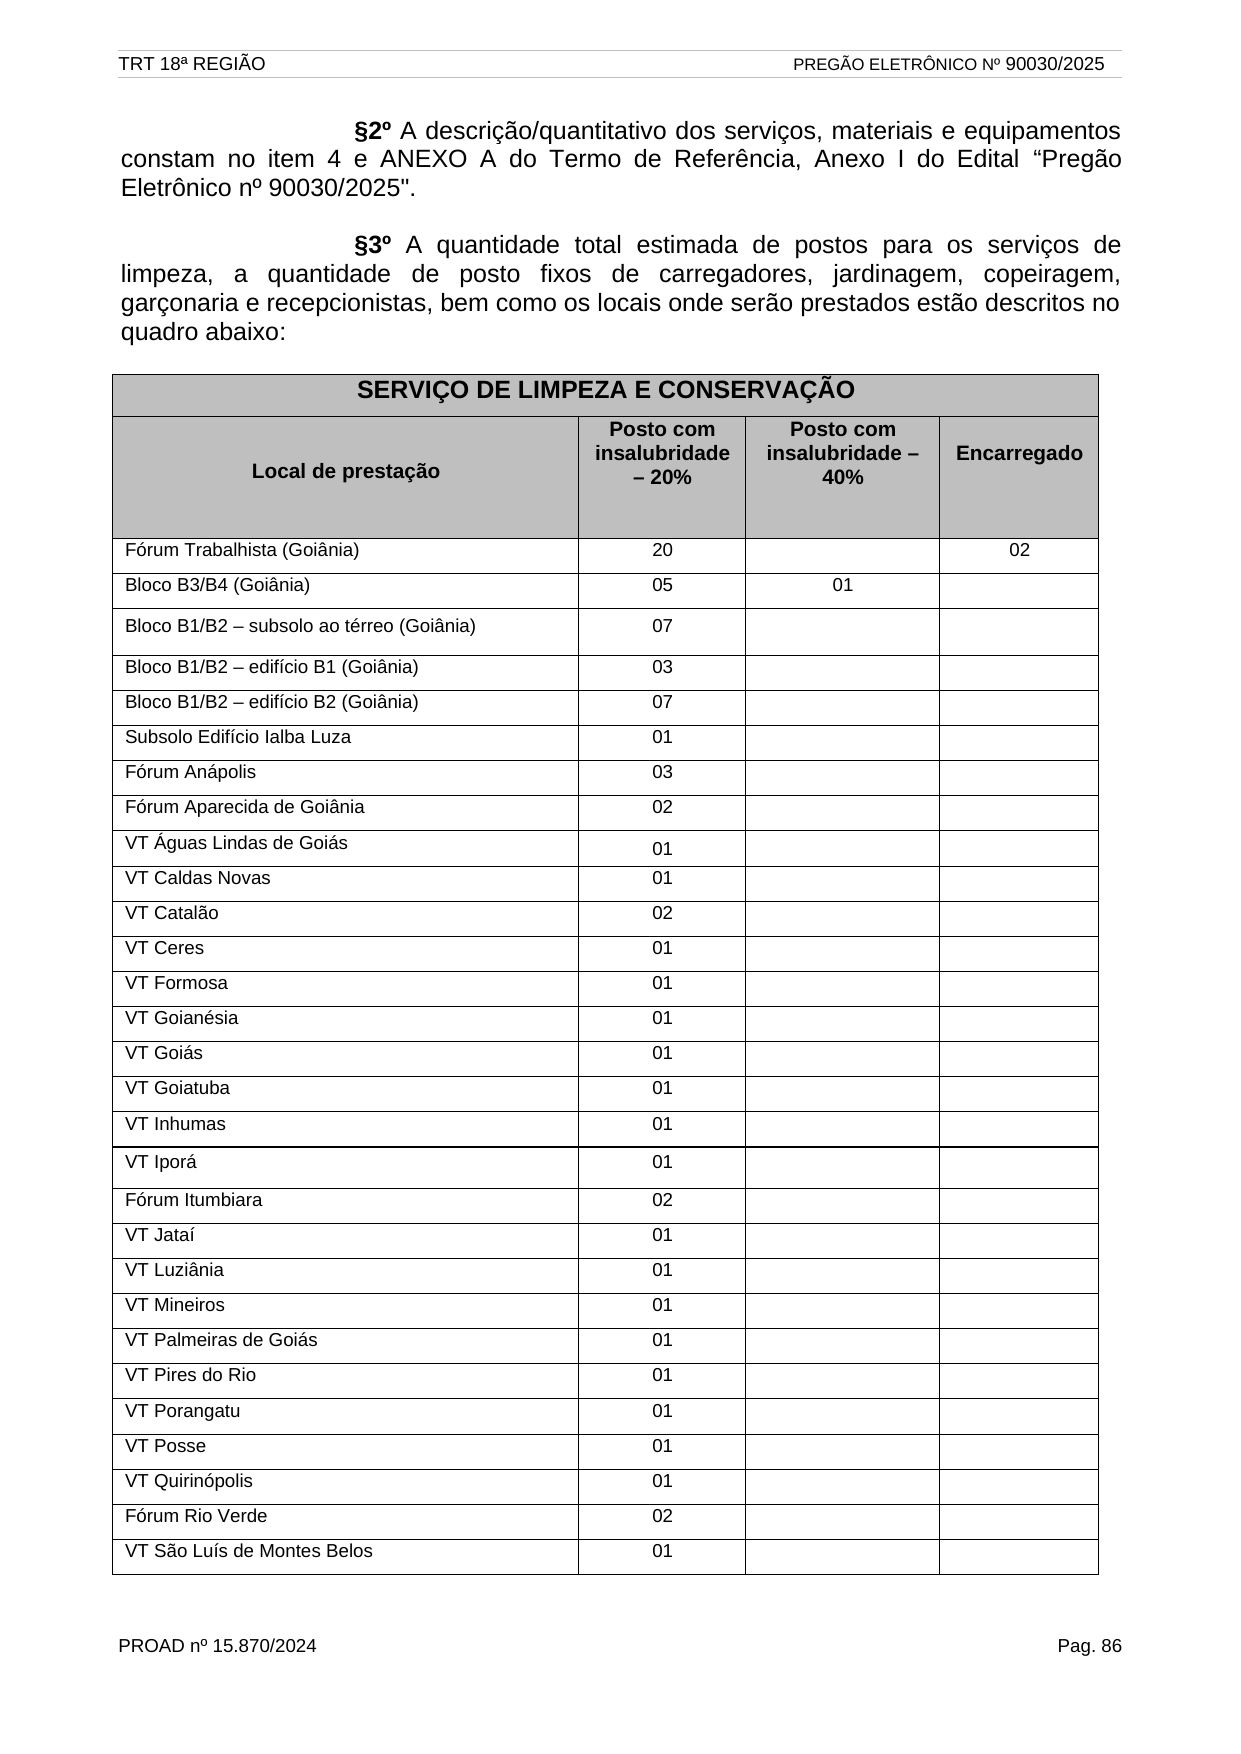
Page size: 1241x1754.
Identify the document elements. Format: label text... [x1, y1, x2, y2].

table_cell VT Catalão [113, 902, 578, 936]
table_cell [940, 867, 1098, 901]
table_cell VT Goiás [113, 1042, 578, 1076]
table_cell 01 [579, 937, 745, 971]
table_cell VT Formosa [113, 972, 578, 1006]
table_cell 01 [579, 1259, 745, 1293]
table_cell VT Ceres [113, 937, 578, 971]
table_cell 01 [579, 1148, 745, 1188]
table_cell Fórum Anápolis [113, 761, 578, 795]
table_cell Fórum Itumbiara [113, 1189, 578, 1223]
table_cell [940, 937, 1098, 971]
table_cell VT São Luís de Montes Belos [113, 1540, 578, 1574]
table_cell 01 [579, 1540, 745, 1574]
table_cell [940, 609, 1098, 655]
table_cell VT Porangatu [113, 1399, 578, 1433]
table_cell 01 [579, 1007, 745, 1041]
table_cell VT Mineiros [113, 1294, 578, 1328]
table_cell 03 [579, 656, 745, 690]
table_cell VT Palmeiras de Goiás [113, 1329, 578, 1363]
table_cell [940, 1224, 1098, 1258]
table_cell Subsolo Edifício Ialba Luza [113, 726, 578, 760]
table_cell [940, 1077, 1098, 1111]
table_cell 01 [579, 972, 745, 1006]
table_cell Encarregado [940, 417, 1098, 538]
table_cell [746, 867, 939, 901]
table_cell [746, 902, 939, 936]
table_cell 20 [579, 539, 745, 573]
table_cell 01 [746, 574, 939, 608]
table_cell 01 [579, 726, 745, 760]
table_cell [940, 656, 1098, 690]
table_cell 02 [579, 1189, 745, 1223]
table_cell 05 [579, 574, 745, 608]
table_cell 01 [579, 1042, 745, 1076]
table_cell [746, 1470, 939, 1504]
table_cell VT Posse [113, 1435, 578, 1468]
table_cell [940, 1189, 1098, 1223]
table_cell 01 [579, 1329, 745, 1363]
text §3º A quantidade total estimada de postos para os serviços de limpeza, a quantidade de posto fixos de carregadores, jardinagem, copeiragem, garçonaria e recepcionistas, bem como os locais onde serão prestados estão descritos no quadro abaixo: [121, 230, 1122, 345]
table_cell Bloco B1/B2 – edifício B2 (Goiânia) [113, 691, 578, 725]
table_cell VT Jataí [113, 1224, 578, 1258]
table_cell Posto com insalubridade – 40% [746, 417, 939, 538]
table_cell [940, 972, 1098, 1006]
table_cell Fórum Trabalhista (Goiânia) [113, 539, 578, 573]
table_cell 01 [579, 867, 745, 901]
table_cell [746, 761, 939, 795]
table_cell 02 [579, 1505, 745, 1539]
table_cell [746, 937, 939, 971]
table_cell VT Luziânia [113, 1259, 578, 1293]
table_cell 07 [579, 691, 745, 725]
table_cell VT Goiatuba [113, 1077, 578, 1111]
table_cell [746, 1399, 939, 1433]
table_cell [746, 609, 939, 655]
table_cell [940, 1042, 1098, 1076]
table_cell [746, 691, 939, 725]
table_cell [746, 1224, 939, 1258]
table_cell [746, 1077, 939, 1111]
table_cell Fórum Rio Verde [113, 1505, 578, 1539]
table_cell [940, 1259, 1098, 1293]
table_cell Local de prestação [113, 417, 578, 538]
table_cell VT Pires do Rio [113, 1364, 578, 1398]
table_cell [940, 1364, 1098, 1398]
table_cell [940, 831, 1098, 866]
table_cell [746, 1148, 939, 1188]
text §2º A descrição/quantitativo dos serviços, materiais e equipamentos constam no item 4 e ANEXO A do Termo de Referência, Anexo I do Edital “Pregão Eletrônico nº 90030/2025". [121, 116, 1122, 202]
table_cell [746, 796, 939, 830]
table_cell [746, 1435, 939, 1468]
table_cell Bloco B3/B4 (Goiânia) [113, 574, 578, 608]
table_cell [746, 1294, 939, 1328]
table_cell [746, 656, 939, 690]
table_cell [746, 1189, 939, 1223]
table_cell [940, 1505, 1098, 1539]
table_cell [940, 761, 1098, 795]
table_cell VT Quirinópolis [113, 1470, 578, 1504]
table_cell [940, 1470, 1098, 1504]
table_cell [940, 796, 1098, 830]
table_cell 01 [579, 1435, 745, 1468]
table_cell 01 [579, 1077, 745, 1111]
table_cell [746, 831, 939, 866]
table_cell [940, 1329, 1098, 1363]
table_header SERVIÇO DE LIMPEZA E CONSERVAÇÃO [113, 375, 1098, 416]
table_cell 01 [579, 831, 745, 866]
table_cell VT Águas Lindas de Goiás [113, 831, 578, 866]
table_cell [746, 1540, 939, 1574]
table_cell [940, 691, 1098, 725]
table_cell 01 [579, 1470, 745, 1504]
table_cell 01 [579, 1224, 745, 1258]
table_cell VT Iporá [113, 1148, 578, 1188]
table_cell [940, 1148, 1098, 1188]
table_cell [746, 1364, 939, 1398]
table_cell [746, 1112, 939, 1146]
table_cell Fórum Aparecida de Goiânia [113, 796, 578, 830]
table_cell 01 [579, 1112, 745, 1146]
table_cell [746, 1259, 939, 1293]
table_cell Posto com insalubridade – 20% [579, 417, 745, 538]
table_cell [746, 1007, 939, 1041]
table_cell [940, 1540, 1098, 1574]
table_cell [940, 574, 1098, 608]
table_cell [940, 1007, 1098, 1041]
table_cell 07 [579, 609, 745, 655]
table_cell [940, 1435, 1098, 1468]
table_cell [940, 726, 1098, 760]
table_cell VT Goianésia [113, 1007, 578, 1041]
table_cell 01 [579, 1399, 745, 1433]
table_cell [746, 1505, 939, 1539]
table_cell 02 [940, 539, 1098, 573]
table_cell ‍Bloco B1/B2 – subsolo ao térreo (Goiânia) [113, 609, 578, 655]
table_cell [746, 539, 939, 573]
table_cell 01 [579, 1294, 745, 1328]
table_cell [746, 1042, 939, 1076]
table_cell VT Caldas Novas [113, 867, 578, 901]
table_cell 02 [579, 796, 745, 830]
table_cell 03 [579, 761, 745, 795]
table_cell [746, 972, 939, 1006]
table_cell [746, 1329, 939, 1363]
table_cell VT Inhumas [113, 1112, 578, 1146]
table_cell [940, 1294, 1098, 1328]
table_cell [940, 1112, 1098, 1146]
table_cell [746, 726, 939, 760]
table_cell 02 [579, 902, 745, 936]
table_cell [940, 902, 1098, 936]
table_cell Bloco B1/B2 – edifício B1 (Goiânia) [113, 656, 578, 690]
table_cell 01 [579, 1364, 745, 1398]
table_cell [940, 1399, 1098, 1433]
